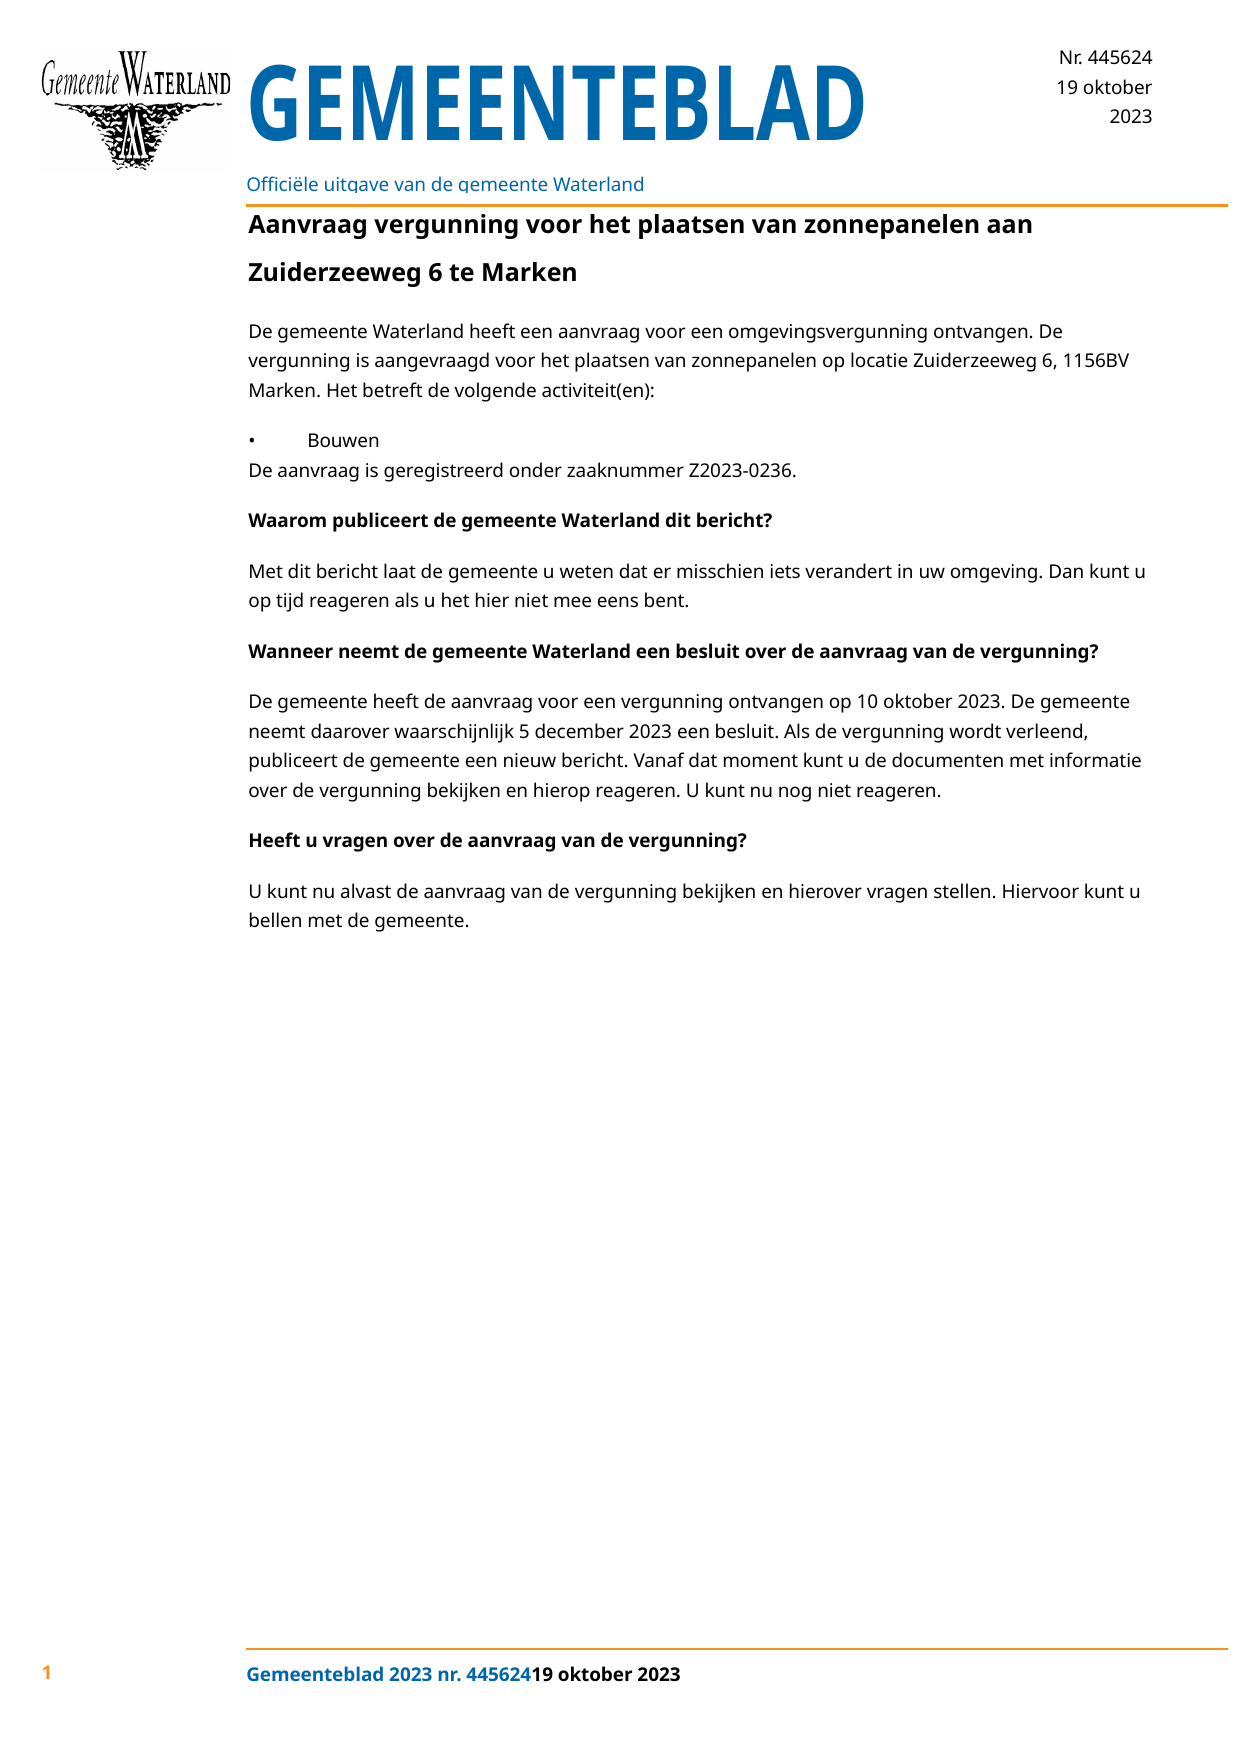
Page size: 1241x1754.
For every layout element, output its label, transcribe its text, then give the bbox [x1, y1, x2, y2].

text Met dit bericht laat de gemeente u weten dat er misschien iets verandert in uw omgeving. Dan kunt u op tijd reageren als u het hier niet mee eens bent. [248, 558, 1152, 613]
picture [41, 47, 231, 172]
text De gemeente Waterland heeft een aanvraag voor een omgevingsvergunning ontvangen. De vergunning is aangevraagd voor het plaatsen van zonnepanelen op locatie Zuiderzeeweg 6, 1156BV Marken. Het betreft de volgende activiteit(en): [248, 318, 1152, 403]
text U kunt nu alvast de aanvraag van de vergunning bekijken en hierover vragen stellen. Hiervoor kunt u bellen met de gemeente. [248, 878, 1152, 933]
list Bouwen [248, 427, 1152, 453]
text De aanvraag is geregistreerd onder zaaknummer Z2023-0236. [248, 457, 1152, 483]
text Waarom publiceert de gemeente Waterland dit bericht? [248, 507, 1152, 533]
text De gemeente heeft de aanvraag voor een vergunning ontvangen op 10 oktober 2023. De gemeente neemt daarover waarschijnlijk 5 december 2023 een besluit. Als de vergunning wordt verleend, publiceert de gemeente een nieuw bericht. Vanaf dat moment kunt u de documenten met informatie over de vergunning bekijken en hierop reageren. U kunt nu nog niet reageren. [248, 688, 1152, 803]
text Aanvraag vergunning voor het plaatsen van zonnepanelen aan Zuiderzeeweg 6 te Marken [248, 207, 1152, 288]
text Heeft u vragen over de aanvraag van de vergunning? [248, 827, 1152, 853]
text Wanneer neemt de gemeente Waterland een besluit over de aanvraag van de vergunning? [248, 638, 1152, 664]
